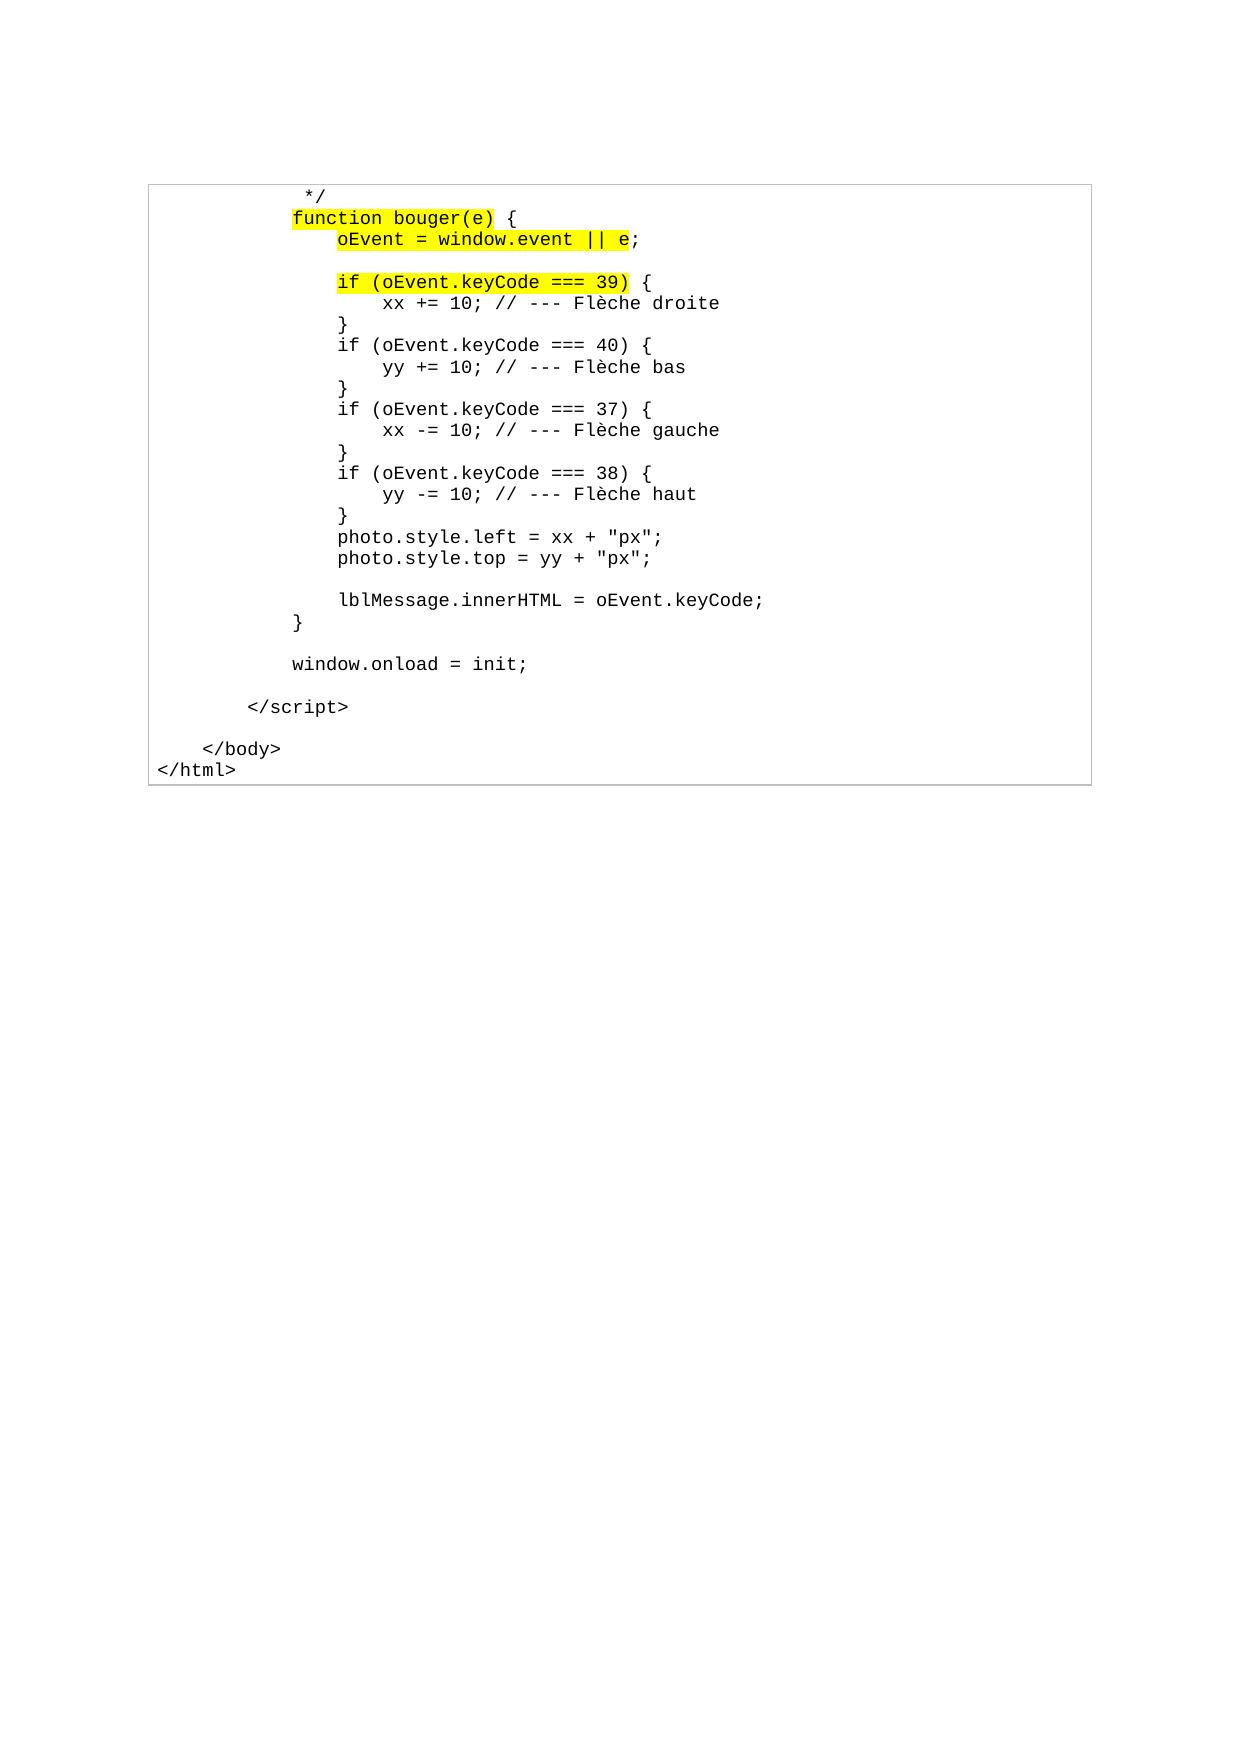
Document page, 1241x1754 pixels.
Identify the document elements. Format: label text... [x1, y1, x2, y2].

text photo.style.left = xx + "px"; [149, 524, 1091, 546]
text } [149, 312, 1091, 333]
text window.onload = init; [149, 652, 1091, 676]
text </html> [149, 758, 1091, 784]
text } [149, 376, 1091, 397]
text if (oEvent.keyCode === 39) { [149, 269, 1091, 291]
text xx -= 10; // --- Flèche gauche [149, 418, 1091, 439]
text if (oEvent.keyCode === 37) { [149, 397, 1091, 418]
text } [149, 609, 1091, 634]
text yy -= 10; // --- Flèche haut [149, 482, 1091, 503]
text if (oEvent.keyCode === 40) { [149, 333, 1091, 354]
text oEvent = window.event || e; [149, 227, 1091, 251]
text if (oEvent.keyCode === 38) { [149, 461, 1091, 482]
text xx += 10; // --- Flèche droite [149, 291, 1091, 312]
text } [149, 439, 1091, 461]
text yy += 10; // --- Flèche bas [149, 354, 1091, 376]
text photo.style.top = yy + "px"; [149, 546, 1091, 570]
text function bouger(e) { [149, 206, 1091, 227]
text </body> [149, 737, 1091, 758]
text lblMessage.innerHTML = oEvent.keyCode; [149, 588, 1091, 609]
text </script> [149, 694, 1091, 719]
text */ [149, 185, 1091, 206]
text } [149, 503, 1091, 524]
